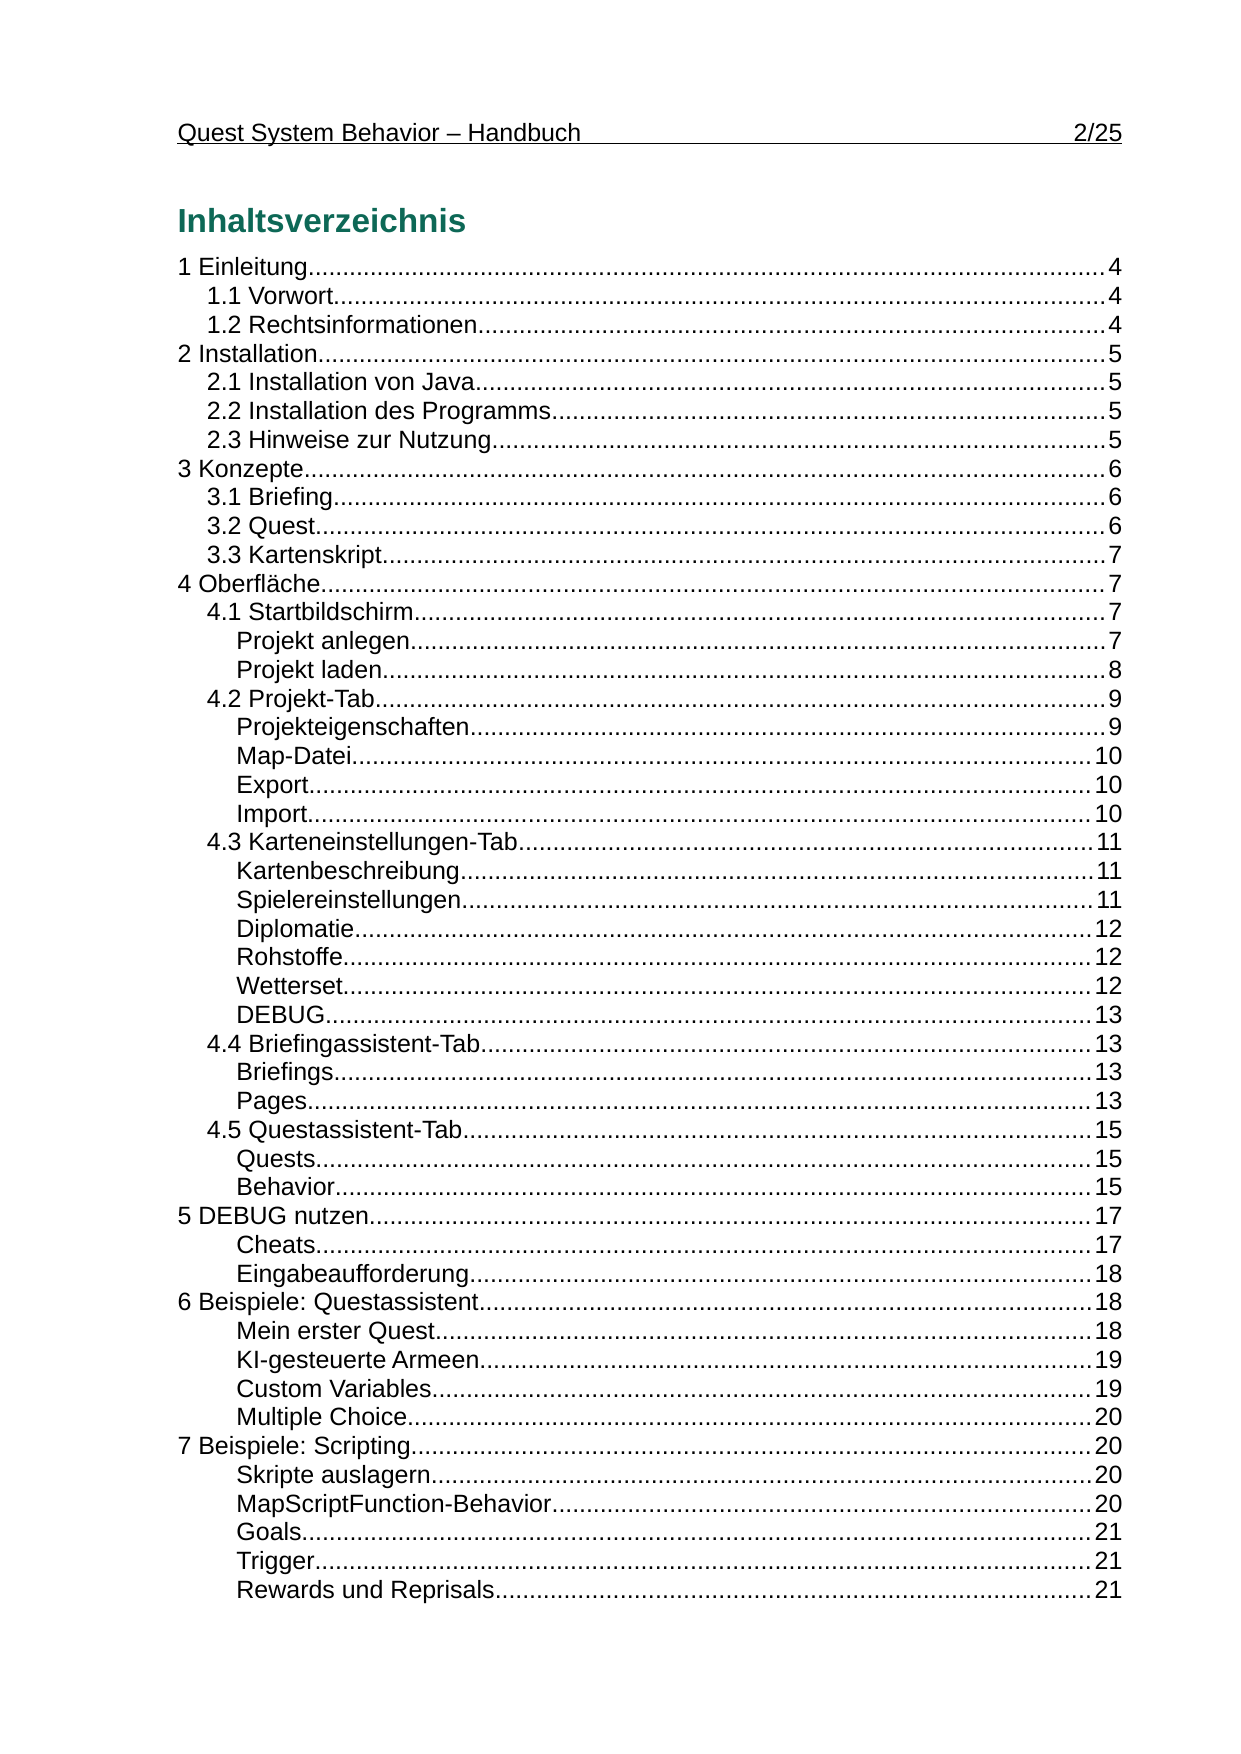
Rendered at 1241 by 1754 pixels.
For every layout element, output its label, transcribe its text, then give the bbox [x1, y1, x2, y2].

text Mein erster Quest 18 [236, 1316, 1122, 1345]
text 4.1 Startbildschirm 7 [207, 597, 1122, 626]
text 7 Beispiele: Scripting 20 [177, 1431, 1122, 1460]
text Skripte auslagern 20 [236, 1460, 1122, 1488]
text 6 Beispiele: Questassistent 18 [177, 1287, 1122, 1316]
text Kartenbeschreibung 11 [236, 856, 1122, 885]
text 4.5 Questassistent-Tab 15 [207, 1115, 1122, 1143]
text Briefings 13 [236, 1057, 1122, 1086]
text DEBUG 13 [236, 1000, 1122, 1028]
text Behavior 15 [236, 1172, 1122, 1201]
text Rewards und Reprisals 21 [236, 1575, 1122, 1603]
text Projekteigenschaften 9 [236, 712, 1122, 741]
text Projekt anlegen 7 [236, 626, 1122, 655]
text 4 Oberfläche 7 [177, 568, 1122, 597]
text Rohstoffe 12 [236, 942, 1122, 971]
text 2 Installation 5 [177, 338, 1122, 367]
text 1.1 Vorwort 4 [207, 281, 1122, 310]
text Map-Datei 10 [236, 741, 1122, 770]
text Wetterset 12 [236, 971, 1122, 1000]
text 3.1 Briefing 6 [207, 482, 1122, 511]
text Cheats 17 [236, 1230, 1122, 1258]
text 2.2 Installation des Programms 5 [207, 396, 1122, 425]
text MapScriptFunction-Behavior 20 [236, 1488, 1122, 1517]
text 1 Einleitung 4 [177, 252, 1122, 281]
text Eingabeaufforderung 18 [236, 1258, 1122, 1287]
text Multiple Choice 20 [236, 1402, 1122, 1431]
text 4.4 Briefingassistent-Tab 13 [207, 1028, 1122, 1057]
text Custom Variables 19 [236, 1373, 1122, 1402]
text 4.2 Projekt-Tab 9 [207, 683, 1122, 712]
text 5 DEBUG nutzen 17 [177, 1201, 1122, 1230]
text 4.3 Karteneinstellungen-Tab 11 [207, 827, 1122, 856]
text Quests 15 [236, 1143, 1122, 1172]
text Diplomatie 12 [236, 913, 1122, 942]
subtitle Inhaltsverzeichnis [177, 201, 1122, 240]
text 2.1 Installation von Java 5 [207, 367, 1122, 396]
text 3.2 Quest 6 [207, 511, 1122, 540]
text Trigger 21 [236, 1546, 1122, 1575]
text Goals 21 [236, 1517, 1122, 1546]
text 3 Konzepte 6 [177, 453, 1122, 482]
text 2.3 Hinweise zur Nutzung 5 [207, 425, 1122, 453]
text Import 10 [236, 798, 1122, 827]
text KI-gesteuerte Armeen 19 [236, 1345, 1122, 1373]
text Pages 13 [236, 1086, 1122, 1115]
text Projekt laden 8 [236, 655, 1122, 683]
text Spielereinstellungen 11 [236, 885, 1122, 913]
text Export 10 [236, 770, 1122, 798]
text 3.3 Kartenskript 7 [207, 540, 1122, 568]
text 1.2 Rechtsinformationen 4 [207, 310, 1122, 338]
